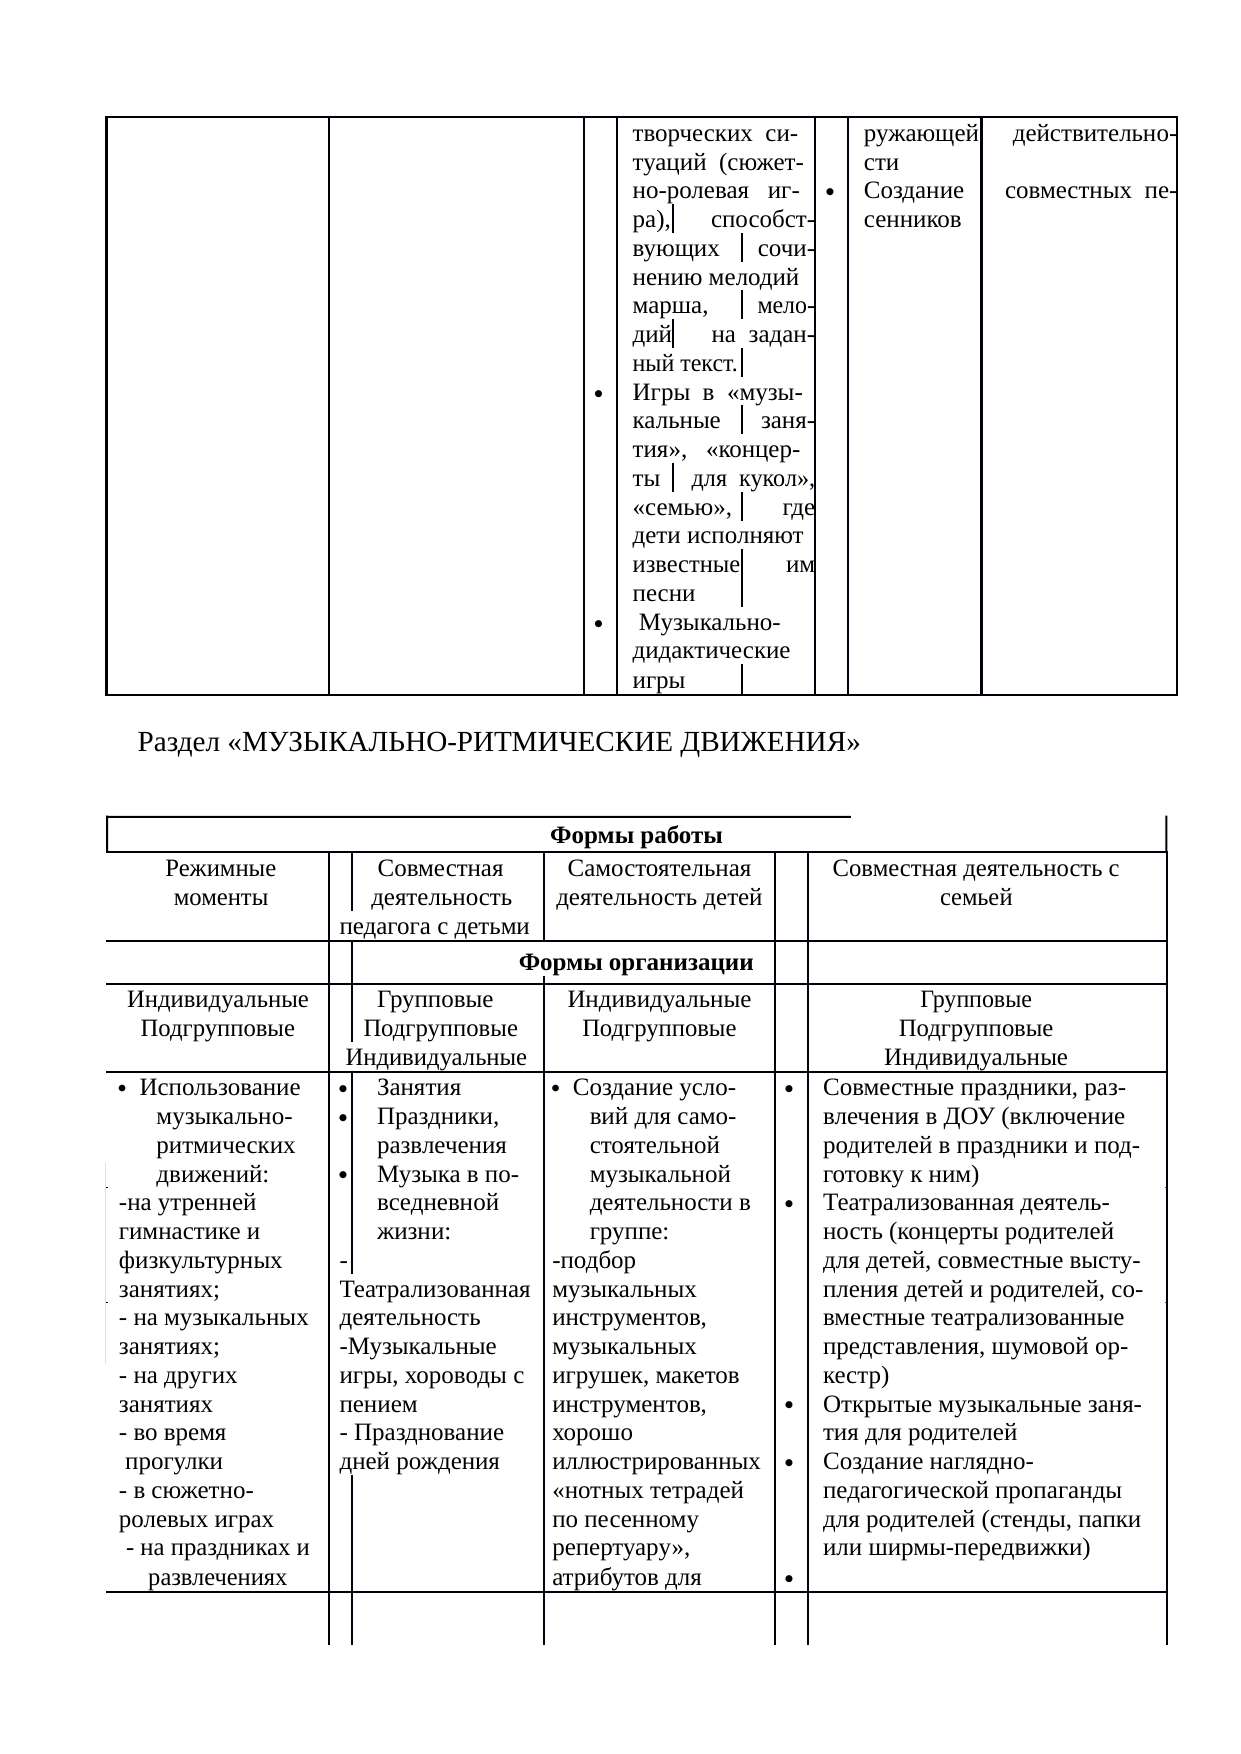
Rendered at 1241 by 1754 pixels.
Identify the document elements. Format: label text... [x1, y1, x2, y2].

table_cell [983, 578, 1176, 607]
table_cell [983, 377, 1176, 405]
table_cell [108, 290, 328, 319]
table_cell [585, 434, 616, 463]
table_cell [330, 405, 583, 434]
table_cell [585, 405, 616, 434]
table_cell [330, 147, 583, 175]
table_cell дней рождения [330, 1446, 543, 1475]
table_cell -на утренней [106, 1188, 328, 1216]
table_cell инструментов, [545, 1303, 774, 1331]
table_cell [330, 521, 583, 549]
table_cell Формы организации [353, 942, 774, 976]
table_cell движений: [106, 1159, 328, 1187]
table_cell [330, 463, 583, 492]
table_cell развлечениях [106, 1561, 328, 1591]
table_cell [353, 1593, 543, 1645]
table_cell [809, 911, 1166, 940]
table_cell  [585, 377, 616, 405]
table_header [585, 118, 616, 147]
table_cell - на музыкальных [106, 1303, 328, 1331]
table_cell [983, 664, 1176, 694]
table_cell [330, 290, 583, 319]
table_cell  [330, 1101, 351, 1130]
table_cell [849, 434, 980, 463]
table_cell [809, 1561, 1166, 1591]
table_cell Индивидуальные [809, 1042, 1166, 1071]
table_cell моменты [106, 882, 328, 911]
table_cell для детей, совместные высту- [809, 1245, 1166, 1274]
table_cell [353, 1475, 543, 1504]
table_cell сти [849, 147, 980, 175]
table_cell совместных пе- [983, 175, 1176, 204]
table_cell Индивидуальные [330, 1042, 543, 1071]
table_cell [983, 233, 1176, 262]
table_cell [585, 348, 616, 377]
table_header Режимные [106, 853, 328, 882]
table_cell группе: [545, 1216, 774, 1245]
table_cell [330, 549, 583, 578]
table_cell [585, 636, 616, 664]
table_cell [816, 348, 847, 377]
table_cell ра), [618, 204, 672, 233]
table_cell [108, 175, 328, 204]
table_cell иллюстрированных [545, 1446, 774, 1475]
table_cell семьей [809, 882, 1166, 911]
table_cell [849, 549, 980, 578]
table_cell [816, 377, 847, 405]
table_cell [585, 290, 616, 319]
table_cell [776, 1360, 807, 1389]
table_cell [816, 319, 847, 348]
table_cell [983, 204, 1176, 233]
table_cell [816, 204, 847, 233]
table_cell вующих [618, 233, 741, 262]
table_cell [776, 1303, 807, 1331]
table_cell [330, 985, 351, 1013]
table_cell [849, 262, 980, 290]
table_cell педагогической пропаганды [809, 1475, 1166, 1504]
table_cell [108, 262, 328, 290]
table_cell нению мелодий [618, 262, 814, 290]
table_cell музыкальных [545, 1331, 774, 1360]
table_cell ты [618, 463, 672, 492]
table_cell [108, 636, 328, 664]
table_cell [816, 405, 847, 434]
table_cell [776, 1418, 807, 1446]
table_cell [353, 1245, 543, 1274]
table_cell кестр) [809, 1360, 1166, 1389]
table_cell [330, 1188, 351, 1216]
table_cell [776, 976, 807, 983]
table_cell [330, 1013, 351, 1042]
table_cell [330, 319, 583, 348]
table_cell [776, 1274, 807, 1302]
table_header ружающей [849, 118, 980, 147]
table_cell деятельности в [545, 1188, 774, 1216]
table_cell [330, 434, 583, 463]
table_cell [849, 377, 980, 405]
table_cell [106, 1042, 328, 1071]
table_cell дети исполняют [618, 521, 814, 549]
table_cell [106, 976, 328, 983]
table_cell [776, 1475, 807, 1504]
table_cell стоятельной [545, 1130, 774, 1159]
table_cell  [330, 1159, 351, 1187]
table_header [330, 853, 351, 882]
table_cell [816, 262, 847, 290]
table_cell [983, 405, 1176, 434]
table_cell [353, 1533, 543, 1561]
table_cell [849, 463, 980, 492]
table_cell где [743, 492, 814, 521]
table_cell - Празднование [330, 1418, 543, 1446]
table_cell туаций (сюжет- [618, 147, 814, 175]
table_cell [776, 882, 807, 911]
table_cell для кукол», [674, 463, 814, 492]
table_cell занятиях; [106, 1331, 328, 1360]
table_cell [816, 521, 847, 549]
table_cell гимнастике и [106, 1216, 328, 1245]
table_cell [849, 319, 980, 348]
table_cell [108, 549, 328, 578]
table_cell [108, 377, 328, 405]
table_cell Групповые [353, 985, 543, 1013]
table_cell сенников [849, 204, 980, 233]
table_cell Праздники, [353, 1101, 543, 1130]
table_cell [849, 664, 980, 694]
table_cell - в сюжетно- [106, 1475, 328, 1504]
table_cell [816, 434, 847, 463]
table_cell [816, 664, 847, 694]
table_cell [983, 521, 1176, 549]
table_cell  [816, 175, 847, 204]
table_cell [330, 204, 583, 233]
table_cell Подгрупповые [545, 1013, 774, 1042]
table_cell [108, 204, 328, 233]
table_cell [330, 492, 583, 521]
table_cell [330, 1130, 351, 1159]
table_cell мело- [743, 290, 814, 319]
table_cell вседневной [353, 1188, 543, 1216]
table_cell -Музыкальные [330, 1331, 543, 1360]
table_cell [816, 578, 847, 607]
table_cell [353, 976, 543, 983]
table_cell [108, 492, 328, 521]
table_cell [108, 607, 328, 636]
table_cell [330, 976, 351, 983]
table_cell [849, 492, 980, 521]
table_cell [585, 175, 616, 204]
table_cell дий [618, 319, 672, 348]
table_cell [776, 1130, 807, 1159]
table_cell [983, 549, 1176, 578]
table_cell [353, 1561, 543, 1591]
table_cell [108, 664, 328, 694]
table_cell [545, 1593, 774, 1645]
table_cell [585, 521, 616, 549]
table_cell [776, 1331, 807, 1360]
table_cell [108, 147, 328, 175]
table_cell [776, 985, 807, 1013]
table_cell прогулки [106, 1446, 328, 1475]
table_cell для родителей (стенды, папки [809, 1504, 1166, 1532]
table_cell Групповые [809, 985, 1166, 1013]
table_cell жизни: [353, 1216, 543, 1245]
table_cell [330, 942, 351, 976]
table_cell [776, 1013, 807, 1042]
table_cell [849, 405, 980, 434]
table_cell физкультурных [106, 1245, 328, 1274]
table_cell занятиях [106, 1389, 328, 1417]
table_cell [776, 1101, 807, 1130]
table_cell [849, 636, 980, 664]
table_cell родителей в праздники и под- [809, 1130, 1166, 1159]
table_cell  [776, 1188, 807, 1216]
table_cell вий для само- [545, 1101, 774, 1130]
table_cell педагога с детьми [330, 911, 543, 940]
table_cell [330, 882, 351, 911]
table_cell [776, 1159, 807, 1187]
table_cell музыкально- [106, 1101, 328, 1130]
table_cell музыкальной [545, 1159, 774, 1187]
table_cell заня- [743, 405, 814, 434]
table_cell деятельность [353, 882, 543, 911]
table_cell [330, 607, 583, 636]
table_cell  [330, 1073, 351, 1101]
table_cell Игры в «музы- [618, 377, 814, 405]
table_cell Индивидуальные [545, 985, 774, 1013]
table_cell - [330, 1245, 351, 1274]
table_cell [330, 1561, 351, 1591]
table_cell Совместные праздники, раз- [809, 1073, 1166, 1101]
table_cell игры, хороводы с [330, 1360, 543, 1389]
table_cell [330, 233, 583, 262]
table_cell [585, 664, 616, 694]
table_cell [330, 1216, 351, 1245]
table_cell [585, 204, 616, 233]
table_cell [816, 463, 847, 492]
table_cell ный текст. [618, 348, 741, 377]
table_cell [330, 1504, 351, 1532]
table_cell деятельность [330, 1303, 543, 1331]
table_cell [849, 578, 980, 607]
table_cell [816, 636, 847, 664]
table_cell или ширмы-передвижки) [809, 1533, 1166, 1561]
table_cell [108, 405, 328, 434]
table_cell кальные [618, 405, 741, 434]
table_header [816, 118, 847, 147]
table_cell инструментов, [545, 1389, 774, 1417]
table_cell [330, 664, 583, 694]
table_cell [585, 463, 616, 492]
table_cell сочи- [743, 233, 814, 262]
table_cell [585, 492, 616, 521]
table_cell [585, 549, 616, 578]
table_cell [983, 319, 1176, 348]
table_cell пления детей и родителей, со- [809, 1274, 1166, 1302]
table_cell марша, [618, 290, 741, 319]
table_cell [983, 636, 1176, 664]
table_cell [776, 1042, 807, 1071]
table_cell  [776, 1446, 807, 1475]
table_cell [545, 1042, 774, 1071]
table_cell [585, 578, 616, 607]
table_cell [983, 348, 1176, 377]
table_cell [108, 319, 328, 348]
table_cell [983, 147, 1176, 175]
table_cell Открытые музыкальные заня- [809, 1389, 1166, 1417]
table_cell [849, 233, 980, 262]
table_cell [983, 262, 1176, 290]
table_cell [816, 147, 847, 175]
table_cell [816, 290, 847, 319]
table_cell [330, 1475, 351, 1504]
table_cell [983, 290, 1176, 319]
table_cell «нотных тетрадей [545, 1475, 774, 1504]
table_cell [330, 578, 583, 607]
table_cell [108, 521, 328, 549]
table_cell [330, 262, 583, 290]
table_cell занятиях; [106, 1274, 328, 1302]
table_cell [106, 1593, 328, 1645]
table_header Самостоятельная [545, 853, 774, 882]
table_cell [106, 911, 328, 940]
text Раздел «МУЗЫКАЛЬНО-РИТМИЧЕСКИЕ ДВИЖЕНИЯ» [137, 724, 1178, 757]
table_cell [743, 348, 814, 377]
table_cell  Использование [106, 1073, 328, 1101]
table_cell Подгрупповые [353, 1013, 543, 1042]
table_cell [353, 1504, 543, 1532]
table_cell [585, 233, 616, 262]
table_cell музыкальных [545, 1274, 774, 1302]
table_cell  Создание усло- [545, 1073, 774, 1101]
table_cell по песенному [545, 1504, 774, 1532]
table_cell [849, 607, 980, 636]
table_cell  [776, 1561, 807, 1591]
table_header Совместная [353, 853, 543, 882]
table_cell Подгрупповые [809, 1013, 1166, 1042]
table_header [330, 118, 583, 147]
table_cell ность (концерты родителей [809, 1216, 1166, 1245]
table_cell  [776, 1389, 807, 1417]
table_cell атрибутов для [545, 1561, 774, 1591]
table_cell репертуару», [545, 1533, 774, 1561]
table_cell Занятия [353, 1073, 543, 1101]
table_header творческих си- [618, 118, 814, 147]
table_cell [108, 578, 328, 607]
table_cell [816, 549, 847, 578]
table_cell [108, 463, 328, 492]
table_cell [330, 1593, 351, 1645]
table_cell готовку к ним) [809, 1159, 1166, 1187]
table_cell [776, 942, 807, 976]
table_cell [983, 492, 1176, 521]
table_cell ритмических [106, 1130, 328, 1159]
table_cell [816, 492, 847, 521]
table_cell песни [618, 578, 741, 607]
table_cell [776, 1216, 807, 1245]
text Формы работы [550, 821, 1178, 849]
table_cell [330, 377, 583, 405]
table_cell [849, 290, 980, 319]
table_cell [545, 976, 774, 983]
table_cell [108, 233, 328, 262]
table_cell Подгрупповые [106, 1013, 328, 1042]
table_header Совместная деятельность с [809, 853, 1166, 882]
table_cell тия», «концер- [618, 434, 814, 463]
table_cell Создание [849, 175, 980, 204]
table_cell развлечения [353, 1130, 543, 1159]
table_cell [108, 348, 328, 377]
table_cell но-ролевая иг- [618, 175, 814, 204]
table_cell тия для родителей [809, 1418, 1166, 1446]
table_cell [585, 319, 616, 348]
table_cell вместные театрализованные [809, 1303, 1166, 1331]
table_cell [983, 463, 1176, 492]
table_cell [545, 911, 774, 940]
table_cell [330, 1533, 351, 1561]
table_cell [330, 175, 583, 204]
table_cell деятельность детей [545, 882, 774, 911]
table_cell [585, 262, 616, 290]
table_cell [983, 607, 1176, 636]
table_cell [108, 434, 328, 463]
table_cell ролевых играх [106, 1504, 328, 1532]
table_cell [816, 607, 847, 636]
table_cell влечения в ДОУ (включение [809, 1101, 1166, 1130]
table_header [776, 853, 807, 882]
table_cell [776, 1504, 807, 1532]
table_cell способст- [674, 204, 814, 233]
table_cell [849, 348, 980, 377]
table_cell [809, 942, 1166, 976]
table_cell [983, 434, 1176, 463]
table_cell представления, шумовой ор- [809, 1331, 1166, 1360]
table_cell [330, 636, 583, 664]
table_cell хорошо [545, 1418, 774, 1446]
table_cell Музыка в по- [353, 1159, 543, 1187]
table_cell «семью», [618, 492, 741, 521]
table_header действительно- [983, 118, 1176, 147]
table_cell Индивидуальные [106, 985, 328, 1013]
table_cell пением [330, 1389, 543, 1417]
table_cell [585, 147, 616, 175]
table_cell [776, 911, 807, 940]
table_cell [816, 233, 847, 262]
table_cell - на других [106, 1360, 328, 1389]
table_cell [330, 348, 583, 377]
table_cell [809, 976, 1166, 983]
table_cell [743, 578, 814, 607]
table_cell Создание наглядно- [809, 1446, 1166, 1475]
table_cell [849, 521, 980, 549]
table_cell [743, 664, 814, 694]
table_cell -подбор [545, 1245, 774, 1274]
table_cell на задан- [674, 319, 814, 348]
table_cell Театрализованная [330, 1274, 543, 1302]
table_cell Театрализованная деятель- [809, 1188, 1166, 1216]
table_cell игры [618, 664, 741, 694]
table_cell - во время [106, 1418, 328, 1446]
table_cell дидактические [618, 636, 814, 664]
table_cell игрушек, макетов [545, 1360, 774, 1389]
table_cell [776, 1245, 807, 1274]
table_cell Музыкально- [618, 607, 814, 636]
table_cell  [776, 1073, 807, 1101]
table_cell [106, 942, 328, 976]
table_cell  [585, 607, 616, 636]
table_cell [809, 1593, 1166, 1645]
table_cell [776, 1533, 807, 1561]
table_cell [776, 1593, 807, 1645]
table_cell - на праздниках и [106, 1533, 328, 1561]
table_header [108, 118, 328, 147]
table_cell известные [618, 549, 741, 578]
table_cell им [743, 549, 814, 578]
